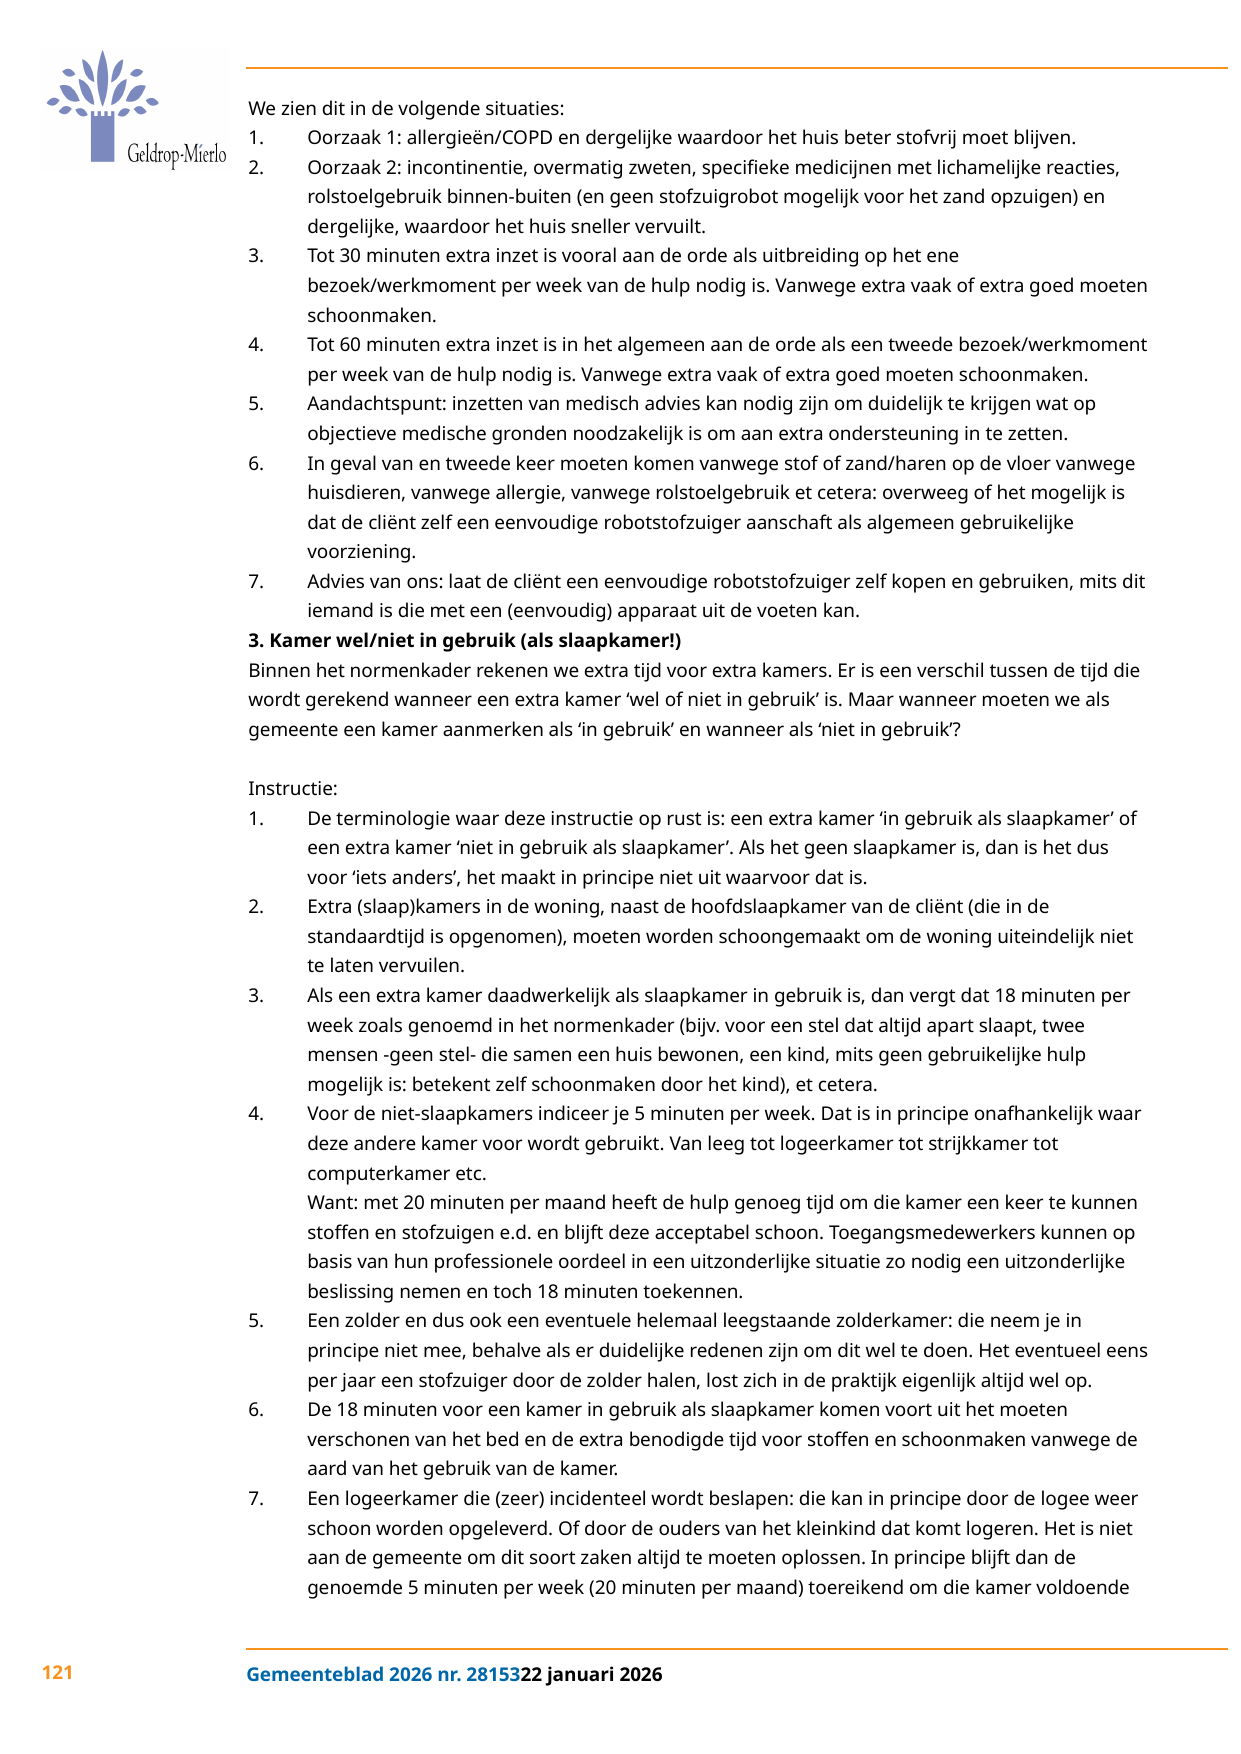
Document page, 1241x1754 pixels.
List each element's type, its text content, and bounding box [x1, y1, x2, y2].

text Instructie: [248, 775, 1152, 801]
list In geval van en tweede keer moeten komen vanwege stof of zand/haren op de vloer vanwege huisdieren, vanwege allergie, vanwege rolstoelgebruik et cetera: overweeg of het mogelijk is dat de cliënt zelf een eenvoudige robotstofzuiger aanschaft als algemeen gebruikelijke voorziening. [248, 450, 1152, 564]
text Binnen het normenkader rekenen we extra tijd voor extra kamers. Er is een verschil tussen de tijd die wordt gerekend wanneer een extra kamer ‘wel of niet in gebruik’ is. Maar wanneer moeten we als gemeente een kamer aanmerken als ‘in gebruik’ en wanneer als ‘niet in gebruik’? [248, 657, 1152, 742]
list Tot 30 minuten extra inzet is vooral aan de orde als uitbreiding op het ene bezoek/werkmoment per week van de hulp nodig is. Vanwege extra vaak of extra goed moeten schoonmaken. [248, 243, 1152, 328]
list Tot 60 minuten extra inzet is in het algemeen aan de orde als een tweede bezoek/werkmoment per week van de hulp nodig is. Vanwege extra vaak of extra goed moeten schoonmaken. [248, 331, 1152, 387]
list Een zolder en dus ook een eventuele helemaal leegstaande zolderkamer: die neem je in principe niet mee, behalve als er duidelijke redenen zijn om dit wel te doen. Het eventueel eens per jaar een stofzuiger door de zolder halen, lost zich in de praktijk eigenlijk altijd wel op. [248, 1308, 1152, 1393]
list Want: met 20 minuten per maand heeft de hulp genoeg tijd om die kamer een keer te kunnen stoffen en stofzuigen e.d. en blijft deze acceptabel schoon. Toegangsmedewerkers kunnen op basis van hun professionele oordeel in een uitzonderlijke situatie zo nodig een uitzonderlijke beslissing nemen en toch 18 minuten toekennen. [248, 1189, 1152, 1304]
list Extra (slaap)kamers in de woning, naast de hoofdslaapkamer van de cliënt (die in de standaardtijd is opgenomen), moeten worden schoongemaakt om de woning uiteindelijk niet te laten vervuilen. [248, 893, 1152, 978]
list Als een extra kamer daadwerkelijk als slaapkamer in gebruik is, dan vergt dat 18 minuten per week zoals genoemd in het normenkader (bijv. voor een stel dat altijd apart slaapt, twee mensen -geen stel- die samen een huis bewonen, een kind, mits geen gebruikelijke hulp mogelijk is: betekent zelf schoonmaken door het kind), et cetera. [248, 982, 1152, 1097]
text We zien dit in de volgende situaties: [248, 95, 1152, 121]
list De terminologie waar deze instructie op rust is: een extra kamer ‘in gebruik als slaapkamer’ of een extra kamer ‘niet in gebruik als slaapkamer’. Als het geen slaapkamer is, dan is het dus voor ‘iets anders’, het maakt in principe niet uit waarvoor dat is. [248, 805, 1152, 890]
list De 18 minuten voor een kamer in gebruik als slaapkamer komen voort uit het moeten verschonen van het bed en de extra benodigde tijd voor stoffen en schoonmaken vanwege de aard van het gebruik van de kamer. [248, 1396, 1152, 1481]
picture [41, 47, 231, 172]
list Een logeerkamer die (zeer) incidenteel wordt beslapen: die kan in principe door de logee weer schoon worden opgeleverd. Of door de ouders van het kleinkind dat komt logeren. Het is niet aan de gemeente om dit soort zaken altijd te moeten oplossen. In principe blijft dan de genoemde 5 minuten per week (20 minuten per maand) toereikend om die kamer voldoende [248, 1485, 1152, 1600]
list Voor de niet-slaapkamers indiceer je 5 minuten per week. Dat is in principe onafhankelijk waar deze andere kamer voor wordt gebruikt. Van leeg tot logeerkamer tot strijkkamer tot computerkamer etc. [248, 1101, 1152, 1186]
list Aandachtspunt: inzetten van medisch advies kan nodig zijn om duidelijk te krijgen wat op objectieve medische gronden noodzakelijk is om aan extra ondersteuning in te zetten. [248, 391, 1152, 446]
list Oorzaak 1: allergieën/COPD en dergelijke waardoor het huis beter stofvrij moet blijven. [248, 124, 1152, 150]
text 3. Kamer wel/niet in gebruik (als slaapkamer!) [248, 627, 1152, 653]
list Advies van ons: laat de cliënt een eenvoudige robotstofzuiger zelf kopen en gebruiken, mits dit iemand is die met een (eenvoudig) apparaat uit de voeten kan. [248, 568, 1152, 623]
list Oorzaak 2: incontinentie, overmatig zweten, specifieke medicijnen met lichamelijke reacties, rolstoelgebruik binnen-buiten (en geen stofzuigrobot mogelijk voor het zand opzuigen) en dergelijke, waardoor het huis sneller vervuilt. [248, 154, 1152, 239]
